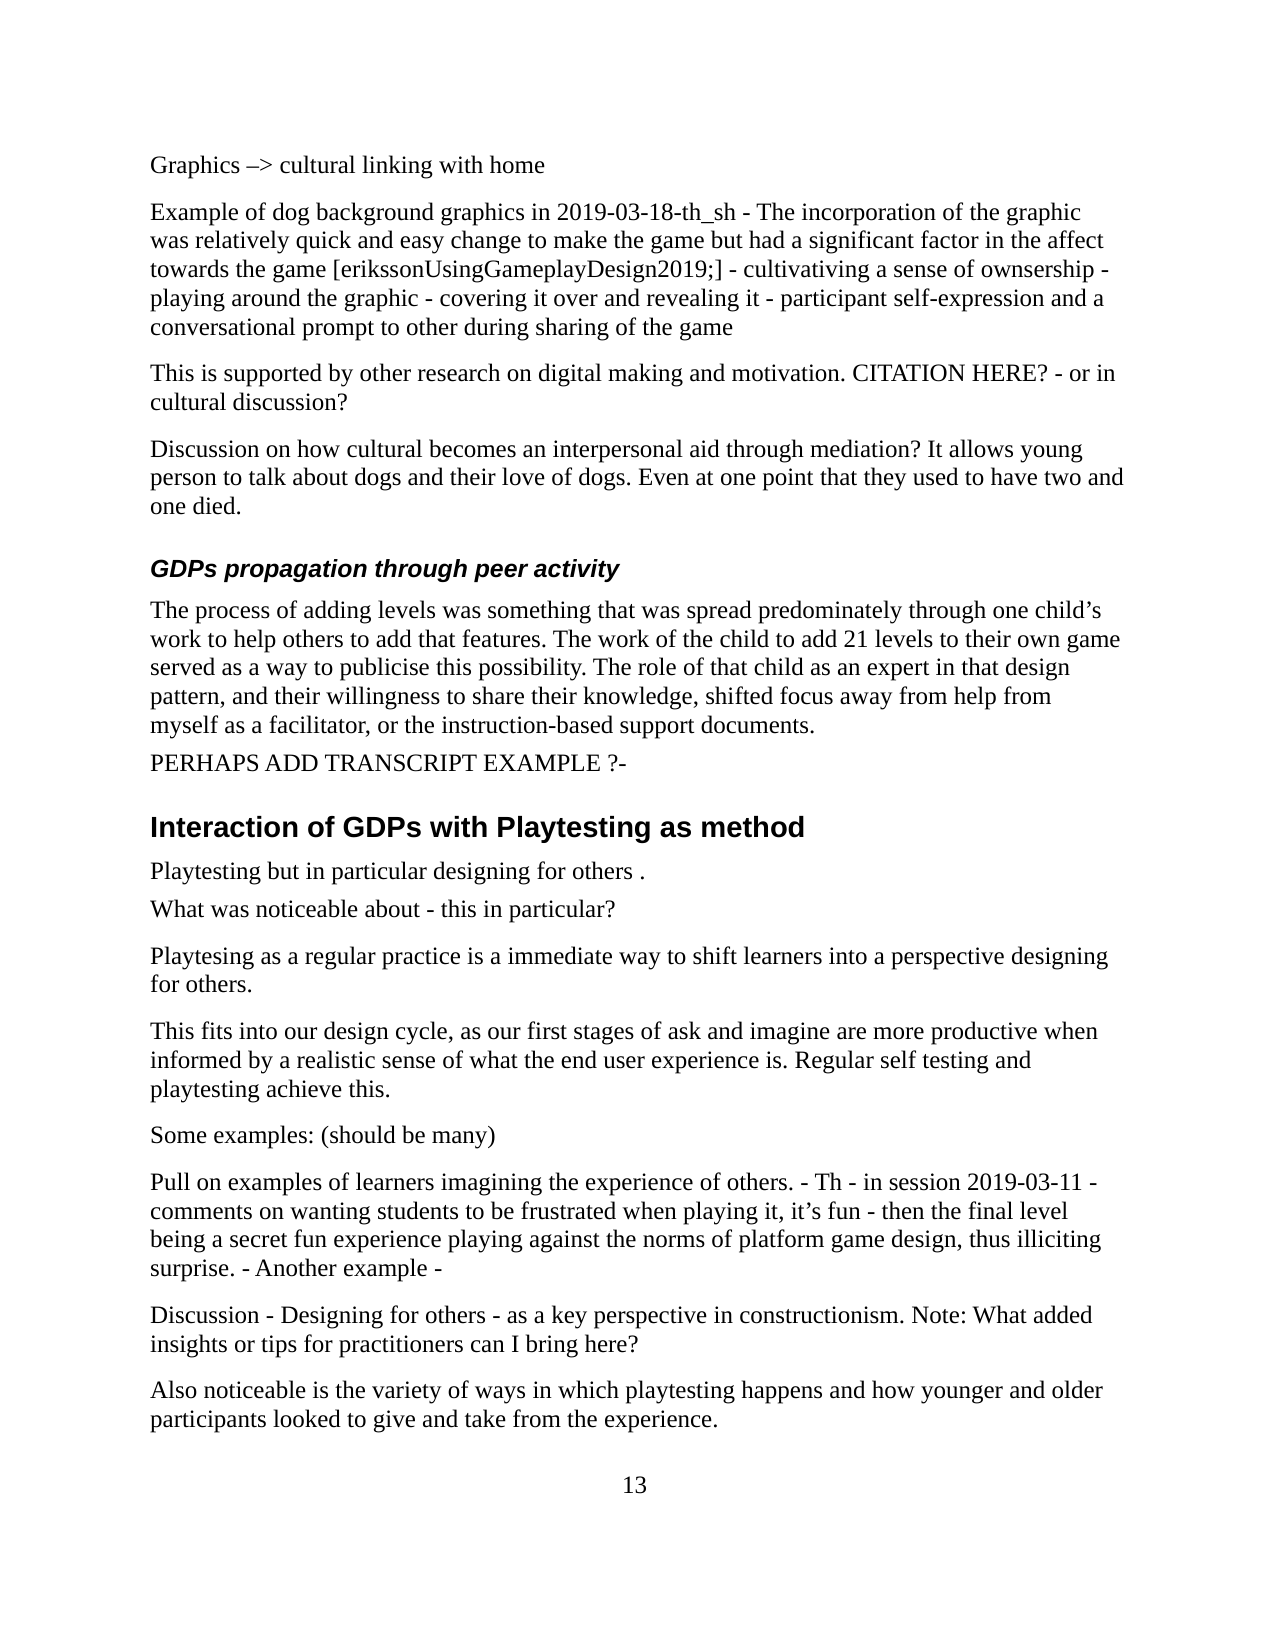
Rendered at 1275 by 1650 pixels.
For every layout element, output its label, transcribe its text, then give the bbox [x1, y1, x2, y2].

text Playtesting but in particular designing for others . [150, 856, 1125, 885]
text Playtesing as a regular practice is a immediate way to shift learners into a perspective designing for others. [150, 941, 1125, 998]
text PERHAPS ADD TRANSCRIPT EXAMPLE ?- [150, 748, 1125, 776]
text Example of dog background graphics in 2019-03-18-th_sh - The incorporation of the graphic was relatively quick and easy change to make the game but had a significant factor in the affect towards the game [erikssonUsingGameplayDesign2019;] - cultivativing a sense of ownsership - playing around the graphic - covering it over and revealing it - participant self-expression and a conversational prompt to other during sharing of the game [150, 197, 1125, 340]
text Discussion on how cultural becomes an interpersonal aid through mediation? It allows young person to talk about dogs and their love of dogs. Even at one point that they used to have two and one died. [150, 434, 1125, 520]
text The process of adding levels was something that was spread predominately through one child’s work to help others to add that features. The work of the child to add 21 levels to their own game served as a way to publicise this possibility. The role of that child as an expert in that design pattern, and their willingness to share their knowledge, shifted focus away from help from myself as a facilitator, or the instruction-based support documents. [150, 595, 1125, 739]
text This is supported by other research on digital making and motivation. CITATION HERE? - or in cultural discussion? [150, 358, 1125, 416]
text Also noticeable is the variety of ways in which playtesting happens and how younger and older participants looked to give and take from the experience. [150, 1375, 1125, 1433]
text This fits into our design cycle, as our first stages of ask and imagine are more productive when informed by a realistic sense of what the end user experience is. Regular self testing and playtesting achieve this. [150, 1016, 1125, 1102]
text Pull on examples of learners imagining the experience of others. - Th - in session 2019-03-11 - comments on wanting students to be frustrated when playing it, it’s fun - then the final level being a secret fun experience playing against the norms of platform game design, thus illiciting surprise. - Another example - [150, 1167, 1125, 1282]
subtitle GDPs propagation through peer activity [150, 554, 1125, 582]
text Some examples: (should be many) [150, 1120, 1125, 1149]
text Discussion - Designing for others - as a key perspective in constructionism. Note: What added insights or tips for practitioners can I bring here? [150, 1300, 1125, 1357]
text Graphics –> cultural linking with home [150, 150, 1125, 179]
subtitle Interaction of GDPs with Playtesting as method [150, 810, 1125, 844]
text What was noticeable about - this in particular? [150, 894, 1125, 923]
